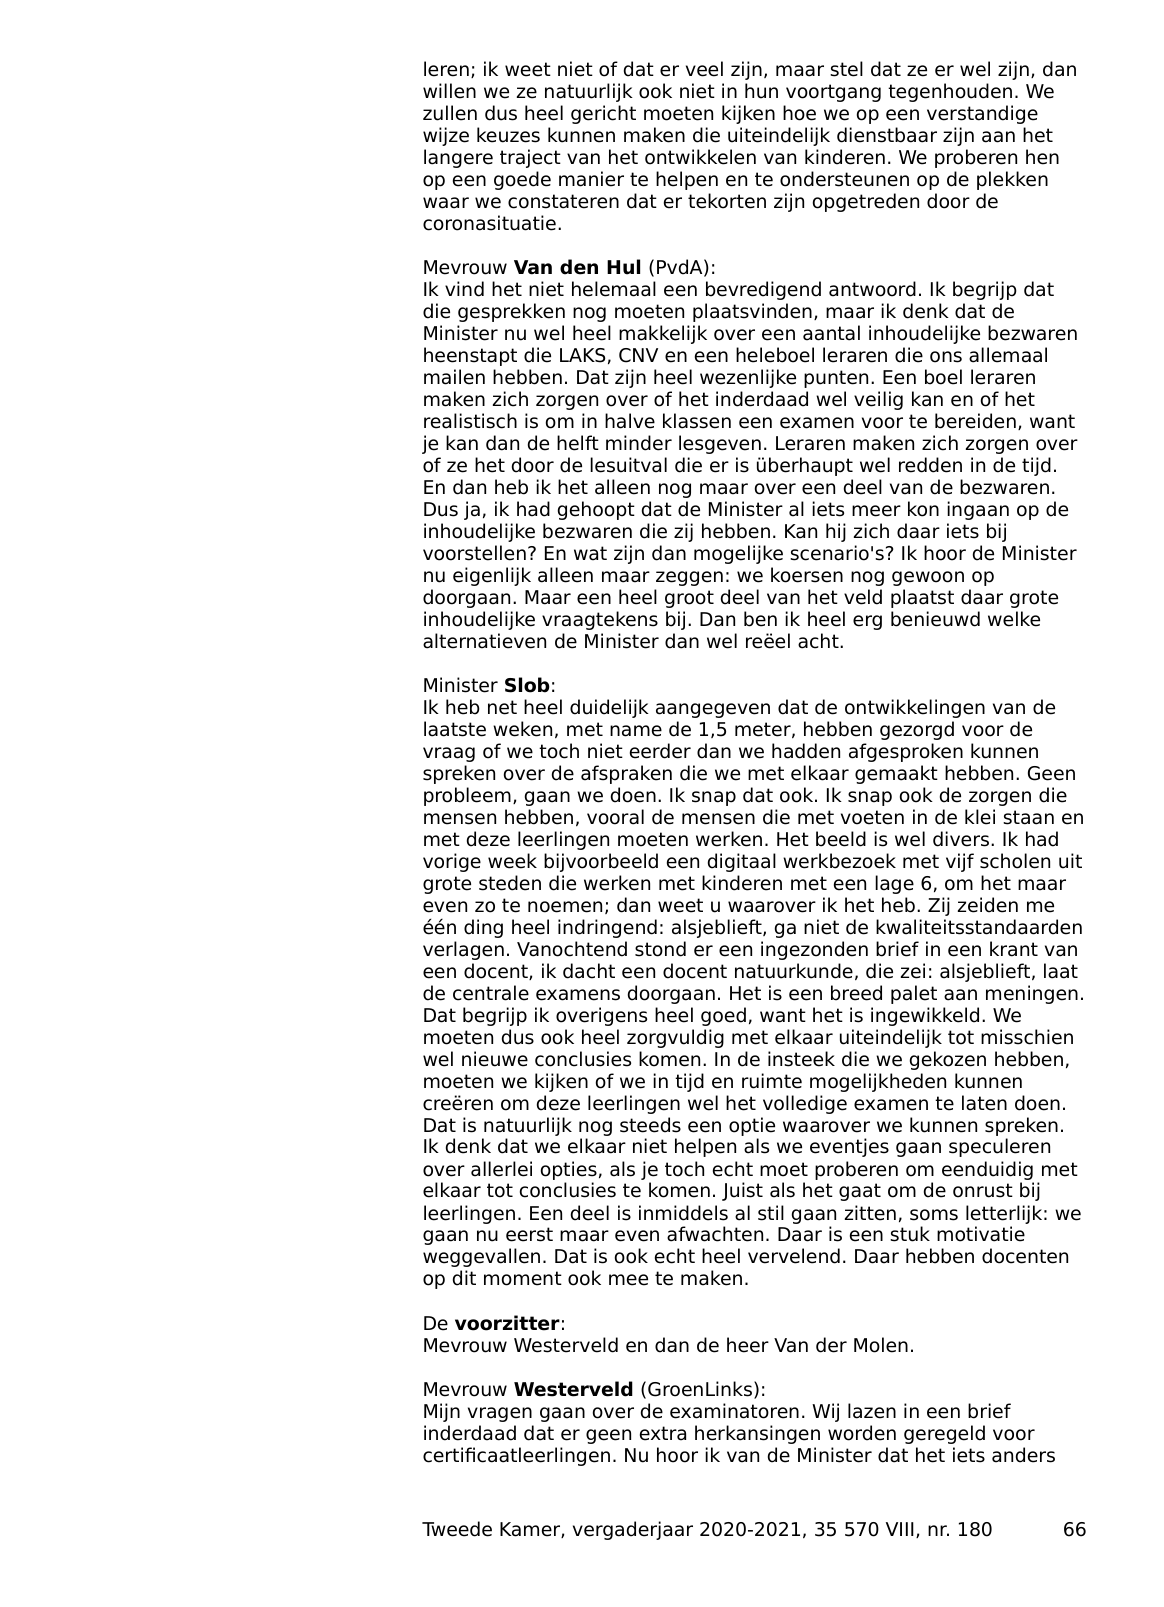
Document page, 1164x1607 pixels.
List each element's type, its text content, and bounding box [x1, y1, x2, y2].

text Mevrouw Westerveld (GroenLinks): [422, 1379, 1087, 1401]
text Ik vind het niet helemaal een bevredigend antwoord. Ik begrijp dat die gesprekken nog moeten plaatsvinden, maar ik denk dat de Minister nu wel heel makkelijk over een aantal inhoudelijke bezwaren heenstapt die LAKS, CNV en een heleboel leraren die ons allemaal mailen hebben. Dat zijn heel wezenlijke punten. Een boel leraren maken zich zorgen over of het inderdaad wel veilig kan en of het realistisch is om in halve klassen een examen voor te bereiden, want je kan dan de helft minder lesgeven. Leraren maken zich zorgen over of ze het door de lesuitval die er is überhaupt wel redden in de tijd. En dan heb ik het alleen nog maar over een deel van de bezwaren. Dus ja, ik had gehoopt dat de Minister al iets meer kon ingaan op de inhoudelijke bezwaren die zij hebben. Kan hij zich daar iets bij voorstellen? En wat zijn dan mogelijke scenario's? Ik hoor de Minister nu eigenlijk alleen maar zeggen: we koersen nog gewoon op doorgaan. Maar een heel groot deel van het veld plaatst daar grote inhoudelijke vraagtekens bij. Dan ben ik heel erg benieuwd welke alternatieven de Minister dan wel reëel acht. [422, 279, 1087, 653]
text Mevrouw Van den Hul (PvdA): [422, 257, 1087, 279]
text Mevrouw Westerveld en dan de heer Van der Molen. [422, 1334, 1087, 1356]
text De voorzitter: [422, 1312, 1087, 1334]
text Mijn vragen gaan over de examinatoren. Wij lazen in een brief inderdaad dat er geen extra herkansingen worden geregeld voor certificaatleerlingen. Nu hoor ik van de Minister dat het iets anders [422, 1401, 1087, 1467]
text leren; ik weet niet of dat er veel zijn, maar stel dat ze er wel zijn, dan willen we ze natuurlijk ook niet in hun voortgang tegenhouden. We zullen dus heel gericht moeten kijken hoe we op een verstandige wijze keuzes kunnen maken die uiteindelijk dienstbaar zijn aan het langere traject van het ontwikkelen van kinderen. We proberen hen op een goede manier te helpen en te ondersteunen op de plekken waar we constateren dat er tekorten zijn opgetreden door de coronasituatie. [422, 59, 1087, 235]
text Minister Slob: [422, 675, 1087, 697]
text Ik heb net heel duidelijk aangegeven dat de ontwikkelingen van de laatste weken, met name de 1,5 meter, hebben gezorgd voor de vraag of we toch niet eerder dan we hadden afgesproken kunnen spreken over de afspraken die we met elkaar gemaakt hebben. Geen probleem, gaan we doen. Ik snap dat ook. Ik snap ook de zorgen die mensen hebben, vooral de mensen die met voeten in de klei staan en met deze leerlingen moeten werken. Het beeld is wel divers. Ik had vorige week bijvoorbeeld een digitaal werkbezoek met vijf scholen uit grote steden die werken met kinderen met een lage 6, om het maar even zo te noemen; dan weet u waarover ik het heb. Zij zeiden me één ding heel indringend: alsjeblieft, ga niet de kwaliteitsstandaarden verlagen. Vanochtend stond er een ingezonden brief in een krant van een docent, ik dacht een docent natuurkunde, die zei: alsjeblieft, laat de centrale examens doorgaan. Het is een breed palet aan meningen. Dat begrijp ik overigens heel goed, want het is ingewikkeld. We moeten dus ook heel zorgvuldig met elkaar uiteindelijk tot misschien wel nieuwe conclusies komen. In de insteek die we gekozen hebben, moeten we kijken of we in tijd en ruimte mogelijkheden kunnen creëren om deze leerlingen wel het volledige examen te laten doen. Dat is natuurlijk nog steeds een optie waarover we kunnen spreken. Ik denk dat we elkaar niet helpen als we eventjes gaan speculeren over allerlei opties, als je toch echt moet proberen om eenduidig met elkaar tot conclusies te komen. Juist als het gaat om de onrust bij leerlingen. Een deel is inmiddels al stil gaan zitten, soms letterlijk: we gaan nu eerst maar even afwachten. Daar is een stuk motivatie weggevallen. Dat is ook echt heel vervelend. Daar hebben docenten op dit moment ook mee te maken. [422, 697, 1087, 1290]
